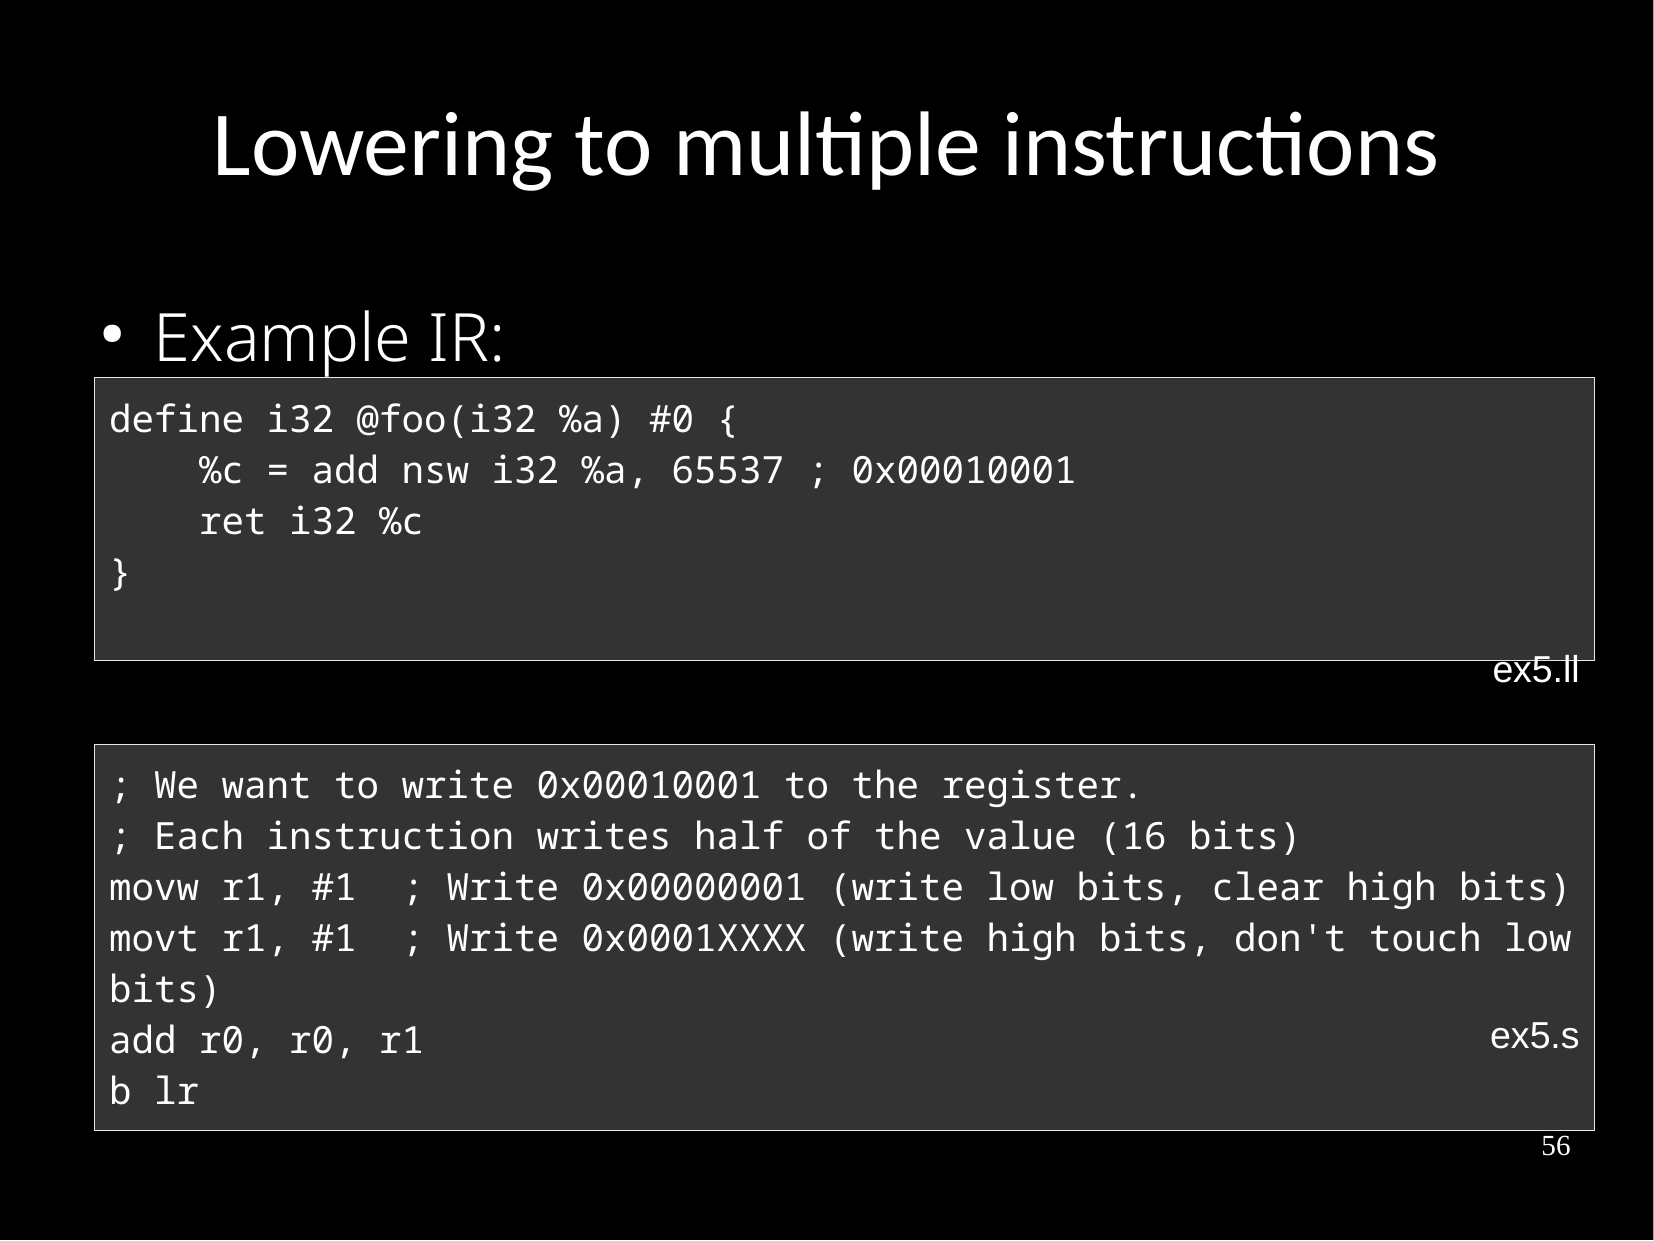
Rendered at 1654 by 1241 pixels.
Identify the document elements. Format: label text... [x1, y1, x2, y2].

text_box ex5.ll [984, 640, 1595, 709]
list Example IR: [82, 290, 1571, 1010]
title Lowering to multiple instructions [82, 49, 1571, 257]
text_box ; We want to write 0x00010001 to the register. ; Each instruction writes half of the value (16 bits) movw r1, #1 ; Write 0x00000001 (write low bits, clear high bits) movt r1, #1 ; Write 0x0001XXXX (write high bits, don't touch low bits) add r0, r0, r1 b lr [94, 744, 1595, 1038]
text_box ex5.s [984, 1006, 1595, 1075]
text_box define i32 @foo(i32 %a) #0 { %c = add nsw i32 %a, 65537 ; 0x00010001 ret i32 %c } [94, 377, 1595, 661]
